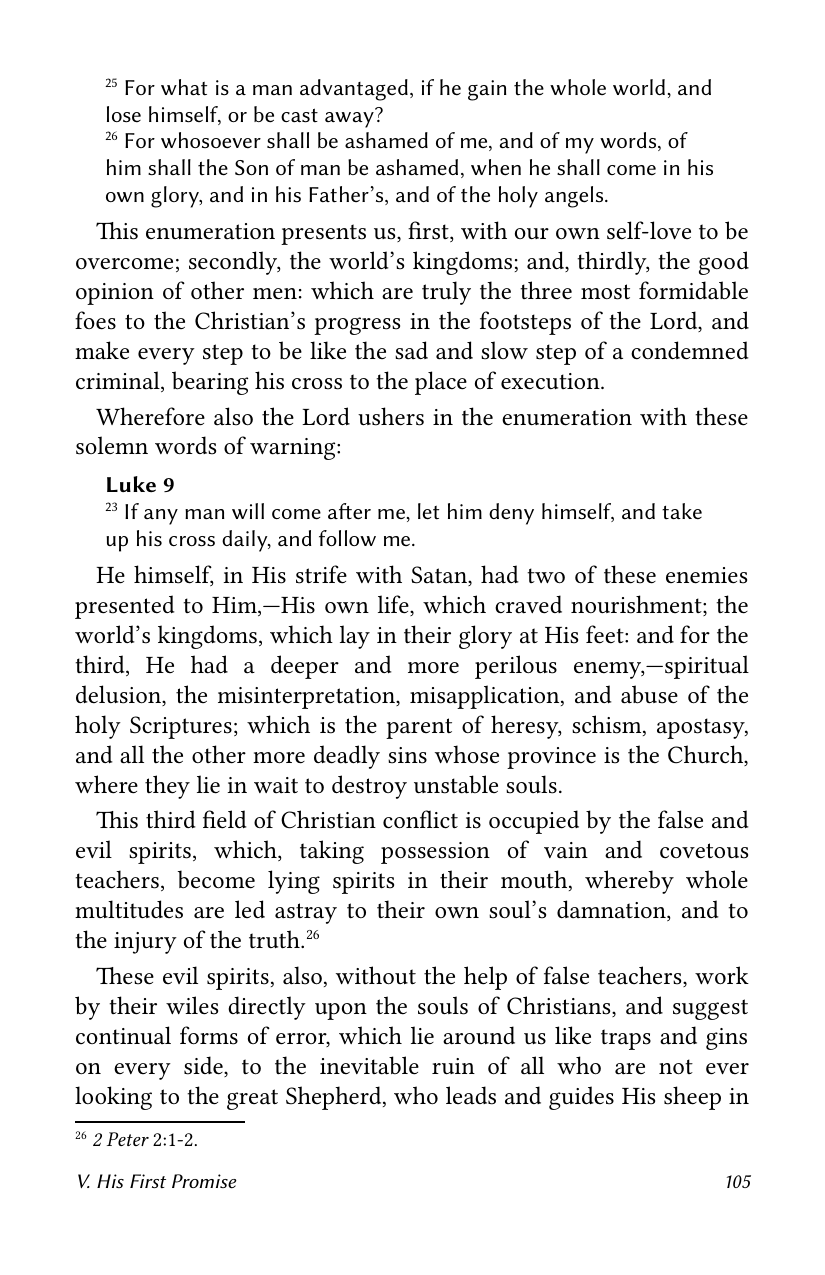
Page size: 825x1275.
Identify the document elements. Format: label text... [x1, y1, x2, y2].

text Luke 9 [105, 471, 750, 498]
text 25 For what is a man advantaged, if he gain the whole world, and lose himself, or be cast away? [105, 75, 720, 128]
text Wherefore also the Lord ushers in the enumeration with these solemn words of warning: [75, 403, 750, 461]
text 23 If any man will come after me, let him deny himself, and take up his cross daily, and follow me. [105, 499, 720, 552]
text These evil spirits, also, without the help of false teachers, work by their wiles directly upon the souls of Christians, and suggest continual forms of error, which lie around us like traps and gins on every side, to the inevitable ruin of all who are not ever looking to the great Shepherd, who leads and guides His sheep in [75, 962, 750, 1110]
text 2 Peter 2:1-2. [75, 1128, 750, 1152]
text 26 For whosoever shall be ashamed of me, and of my words, of him shall the Son of man be ashamed, when he shall come in his own glory, and in his Father’s, and of the holy angels. [105, 128, 720, 208]
text This enumeration presents us, first, with our own self-love to be overcome; secondly, the world’s kingdoms; and, thirdly, the good opinion of other men: which are truly the three most formidable foes to the Christian’s progress in the footsteps of the Lord, and make every step to be like the sad and slow step of a condemned criminal, bearing his cross to the place of execution. [75, 217, 750, 395]
text This third field of Christian conflict is occupied by the false and evil spirits, which, taking possession of vain and covetous teachers, become lying spirits in their mouth, whereby whole multitudes are led astray to their own soul’s damnation, and to the injury of the truth. [75, 807, 750, 955]
text He himself, in His strife with Satan, had two of these enemies presented to Him,—His own life, which craved nourishment; the world’s kingdoms, which lay in their glory at His feet: and for the third, He had a deeper and more perilous enemy,—spiritual delusion, the misinterpretation, misapplication, and abuse of the holy Scriptures; which is the parent of heresy, schism, apostasy, and all the other more deadly sins whose province is the Church, where they lie in wait to destroy unstable souls. [75, 561, 750, 799]
